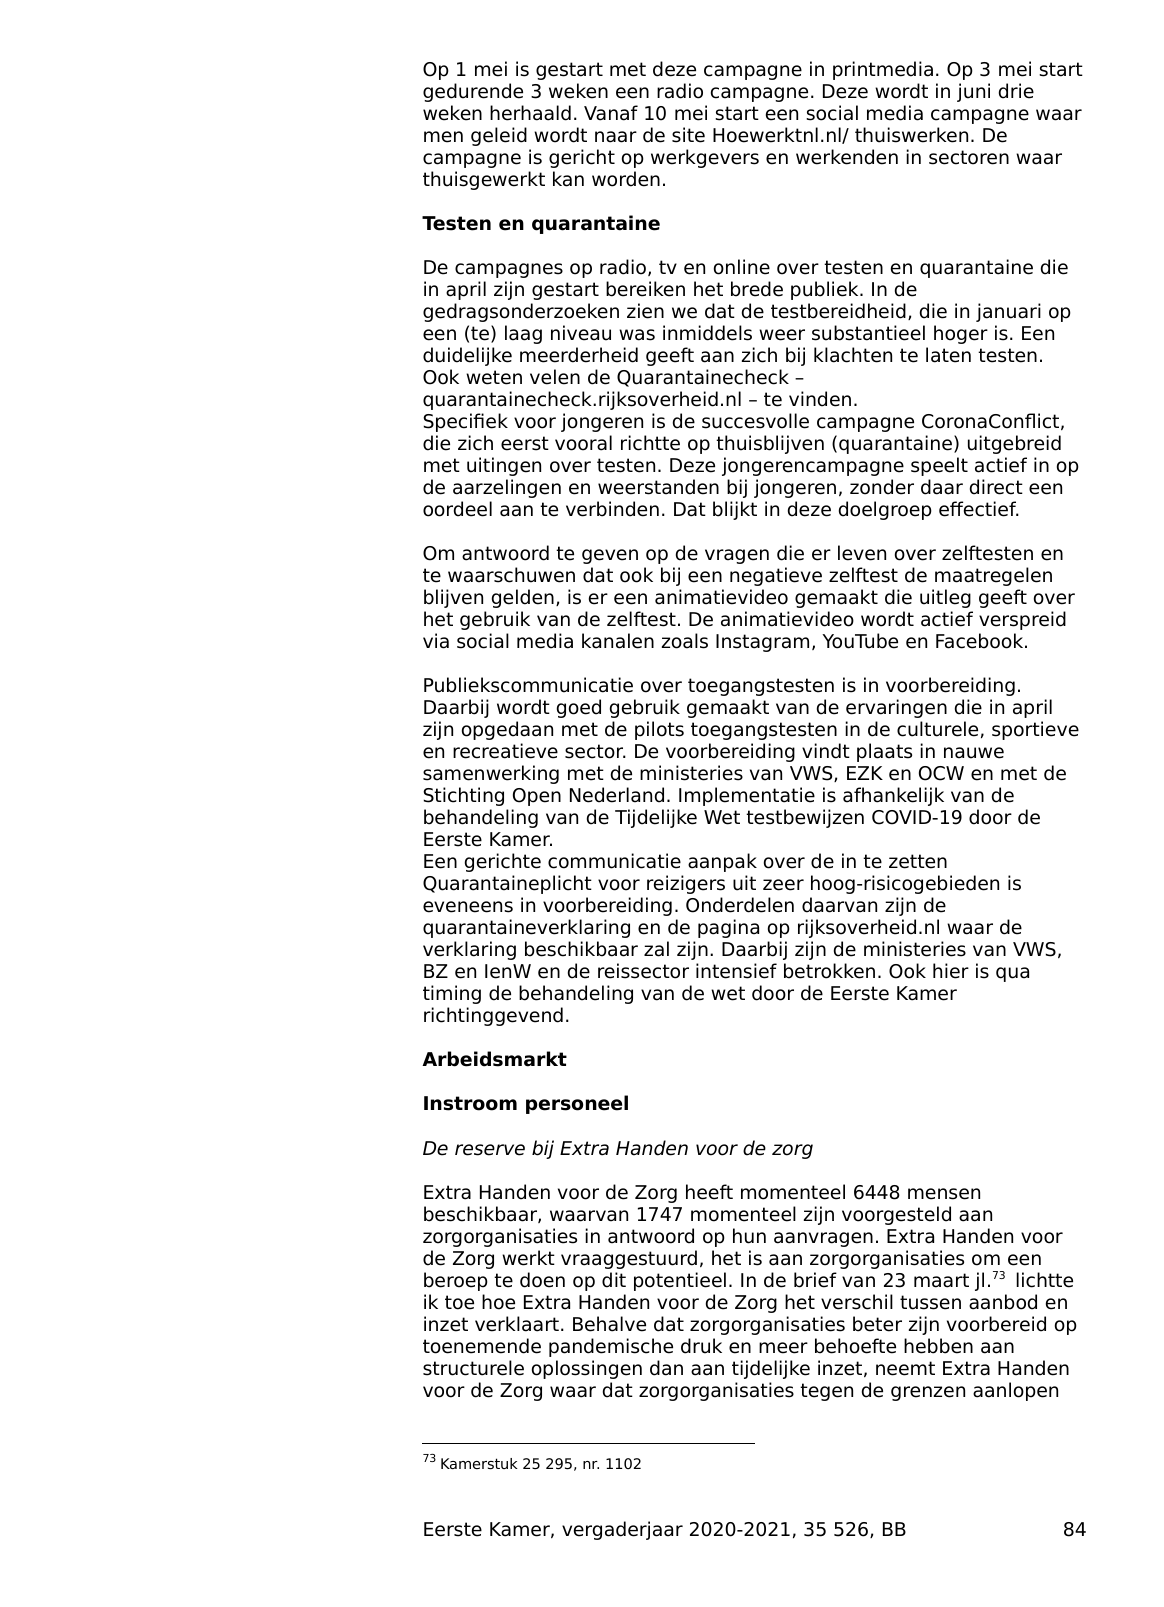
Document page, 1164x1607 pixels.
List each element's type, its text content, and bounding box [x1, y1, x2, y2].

text Publiekscommunicatie over toegangstesten is in voorbereiding. Daarbij wordt goed gebruik gemaakt van de ervaringen die in april zijn opgedaan met de pilots toegangstesten in de culturele, sportieve en recreatieve sector. De voorbereiding vindt plaats in nauwe samenwerking met de ministeries van VWS, EZK en OCW en met de Stichting Open Nederland. Implementatie is afhankelijk van de behandeling van de Tijdelijke Wet testbewijzen COVID-19 door de Eerste Kamer. [422, 675, 1087, 851]
text Extra Handen voor de Zorg heeft momenteel 6448 mensen beschikbaar, waarvan 1747 momenteel zijn voorgesteld aan zorgorganisaties in antwoord op hun aanvragen. Extra Handen voor de Zorg werkt vraaggestuurd, het is aan zorgorganisaties om een beroep te doen op dit potentieel. In de brief van 23 maart jl. lichtte ik toe hoe Extra Handen voor de Zorg het verschil tussen aanbod en inzet verklaart. Behalve dat zorgorganisaties beter zijn voorbereid op toenemende pandemische druk en meer behoefte hebben aan structurele oplossingen dan aan tijdelijke inzet, neemt Extra Handen voor de Zorg waar dat zorgorganisaties tegen de grenzen aanlopen [422, 1182, 1087, 1401]
text Specifiek voor jongeren is de succesvolle campagne CoronaConflict, die zich eerst vooral richtte op thuisblijven (quarantaine) uitgebreid met uitingen over testen. Deze jongerencampagne speelt actief in op de aarzelingen en weerstanden bij jongeren, zonder daar direct een oordeel aan te verbinden. Dat blijkt in deze doelgroep effectief. [422, 411, 1087, 521]
subtitle Arbeidsmarkt [422, 1049, 1087, 1071]
text Een gerichte communicatie aanpak over de in te zetten Quarantaineplicht voor reizigers uit zeer hoog-risicogebieden is eveneens in voorbereiding. Onderdelen daarvan zijn de quarantaineverklaring en de pagina op rijksoverheid.nl waar de verklaring beschikbaar zal zijn. Daarbij zijn de ministeries van VWS, BZ en IenW en de reissector intensief betrokken. Ook hier is qua timing de behandeling van de wet door de Eerste Kamer richtinggevend. [422, 851, 1087, 1027]
text Om antwoord te geven op de vragen die er leven over zelftesten en te waarschuwen dat ook bij een negatieve zelftest de maatregelen blijven gelden, is er een animatievideo gemaakt die uitleg geeft over het gebruik van de zelftest. De animatievideo wordt actief verspreid via social media kanalen zoals Instagram, YouTube en Facebook. [422, 543, 1087, 653]
text Kamerstuk 25 295, nr. 1102 [422, 1452, 1087, 1474]
text De campagnes op radio, tv en online over testen en quarantaine die in april zijn gestart bereiken het brede publiek. In de gedragsonderzoeken zien we dat de testbereidheid, die in januari op een (te) laag niveau was inmiddels weer substantieel hoger is. Een duidelijke meerderheid geeft aan zich bij klachten te laten testen. Ook weten velen de Quarantainecheck – quarantainecheck.rijksoverheid.nl – te vinden. [422, 257, 1087, 411]
subtitle Instroom personeel [422, 1093, 1087, 1115]
text Op 1 mei is gestart met deze campagne in printmedia. Op 3 mei start gedurende 3 weken een radio campagne. Deze wordt in juni drie weken herhaald. Vanaf 10 mei start een social media campagne waar men geleid wordt naar de site Hoewerktnl.nl/ thuiswerken. De campagne is gericht op werkgevers en werkenden in sectoren waar thuisgewerkt kan worden. [422, 59, 1087, 191]
subtitle De reserve bij Extra Handen voor de zorg [422, 1137, 1087, 1159]
subtitle Testen en quarantaine [422, 213, 1087, 235]
